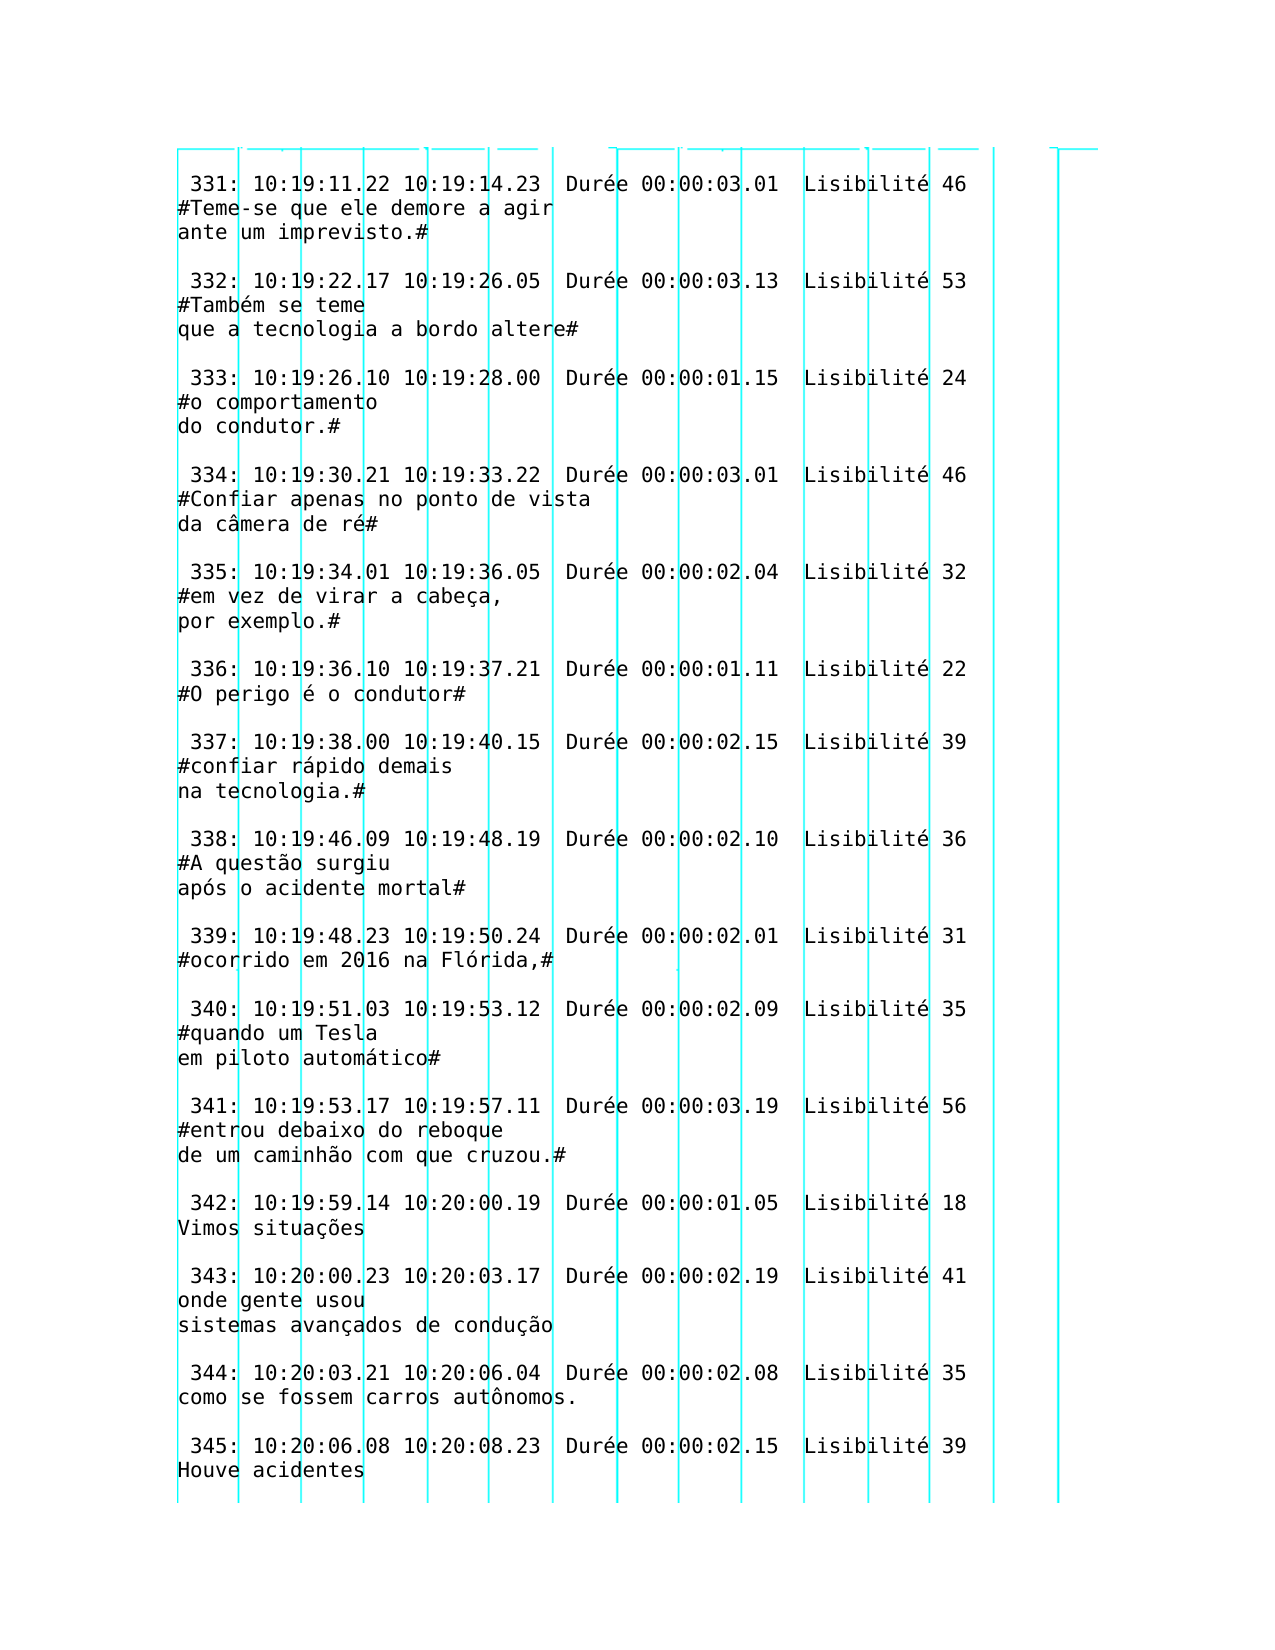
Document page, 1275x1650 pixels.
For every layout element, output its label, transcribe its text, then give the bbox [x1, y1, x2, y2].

picture [177, 633, 1098, 657]
text 335: 10:19:34.01 10:19:36.05 Durée 00:00:02.04 Lisibilité 32 [177, 560, 1098, 584]
text #ocorrido em 2016 na Flórida,# [177, 948, 1098, 973]
text após o acidente mortal# [177, 876, 1098, 900]
text 337: 10:19:38.00 10:19:40.15 Durée 00:00:02.15 Lisibilité 39 [177, 730, 1098, 754]
text Houve acidentes [177, 1458, 1098, 1482]
picture [177, 706, 1098, 730]
text #quando um Tesla [177, 1021, 1098, 1046]
picture [177, 1410, 1098, 1434]
text #Teme-se que ele demore a agir [177, 196, 1098, 220]
text sistemas avançados de condução [177, 1313, 1098, 1337]
picture [177, 1070, 1098, 1094]
text da câmera de ré# [177, 512, 1098, 536]
text #Confiar apenas no ponto de vista [177, 487, 1098, 512]
picture [177, 342, 1098, 366]
text 345: 10:20:06.08 10:20:08.23 Durée 00:00:02.15 Lisibilité 39 [177, 1434, 1098, 1458]
picture [177, 1337, 1098, 1361]
text Vimos situações [177, 1216, 1098, 1240]
text 334: 10:19:30.21 10:19:33.22 Durée 00:00:03.01 Lisibilité 46 [177, 463, 1098, 487]
text #A questão surgiu [177, 851, 1098, 876]
text #confiar rápido demais [177, 754, 1098, 779]
picture [177, 900, 1098, 924]
picture [177, 536, 1098, 560]
text ante um imprevisto.# [177, 220, 1098, 245]
text do condutor.# [177, 414, 1098, 439]
text em piloto automático# [177, 1046, 1098, 1070]
text 339: 10:19:48.23 10:19:50.24 Durée 00:00:02.01 Lisibilité 31 [177, 924, 1098, 948]
text 344: 10:20:03.21 10:20:06.04 Durée 00:00:02.08 Lisibilité 35 [177, 1361, 1098, 1385]
text onde gente usou [177, 1288, 1098, 1313]
text 342: 10:19:59.14 10:20:00.19 Durée 00:00:01.05 Lisibilité 18 [177, 1191, 1098, 1216]
text de um caminhão com que cruzou.# [177, 1143, 1098, 1167]
text #em vez de virar a cabeça, [177, 584, 1098, 609]
text 338: 10:19:46.09 10:19:48.19 Durée 00:00:02.10 Lisibilité 36 [177, 827, 1098, 851]
text #entrou debaixo do reboque [177, 1118, 1098, 1143]
picture [177, 439, 1098, 463]
picture [177, 245, 1098, 269]
picture [177, 1167, 1098, 1191]
picture [177, 803, 1098, 827]
text #O perigo é o condutor# [177, 682, 1098, 706]
text 340: 10:19:51.03 10:19:53.12 Durée 00:00:02.09 Lisibilité 35 [177, 997, 1098, 1021]
text como se fossem carros autônomos. [177, 1385, 1098, 1410]
text #Também se teme [177, 293, 1098, 317]
text 331: 10:19:11.22 10:19:14.23 Durée 00:00:03.01 Lisibilité 46 [177, 172, 1098, 196]
picture [177, 147, 1098, 172]
text na tecnologia.# [177, 779, 1098, 803]
text 343: 10:20:00.23 10:20:03.17 Durée 00:00:02.19 Lisibilité 41 [177, 1264, 1098, 1288]
text 341: 10:19:53.17 10:19:57.11 Durée 00:00:03.19 Lisibilité 56 [177, 1094, 1098, 1118]
text 336: 10:19:36.10 10:19:37.21 Durée 00:00:01.11 Lisibilité 22 [177, 657, 1098, 682]
text 333: 10:19:26.10 10:19:28.00 Durée 00:00:01.15 Lisibilité 24 [177, 366, 1098, 390]
text por exemplo.# [177, 609, 1098, 633]
picture [177, 1240, 1098, 1264]
text #o comportamento [177, 390, 1098, 414]
picture [177, 1482, 1098, 1503]
picture [177, 973, 1098, 997]
text 332: 10:19:22.17 10:19:26.05 Durée 00:00:03.13 Lisibilité 53 [177, 269, 1098, 293]
text que a tecnologia a bordo altere# [177, 317, 1098, 342]
